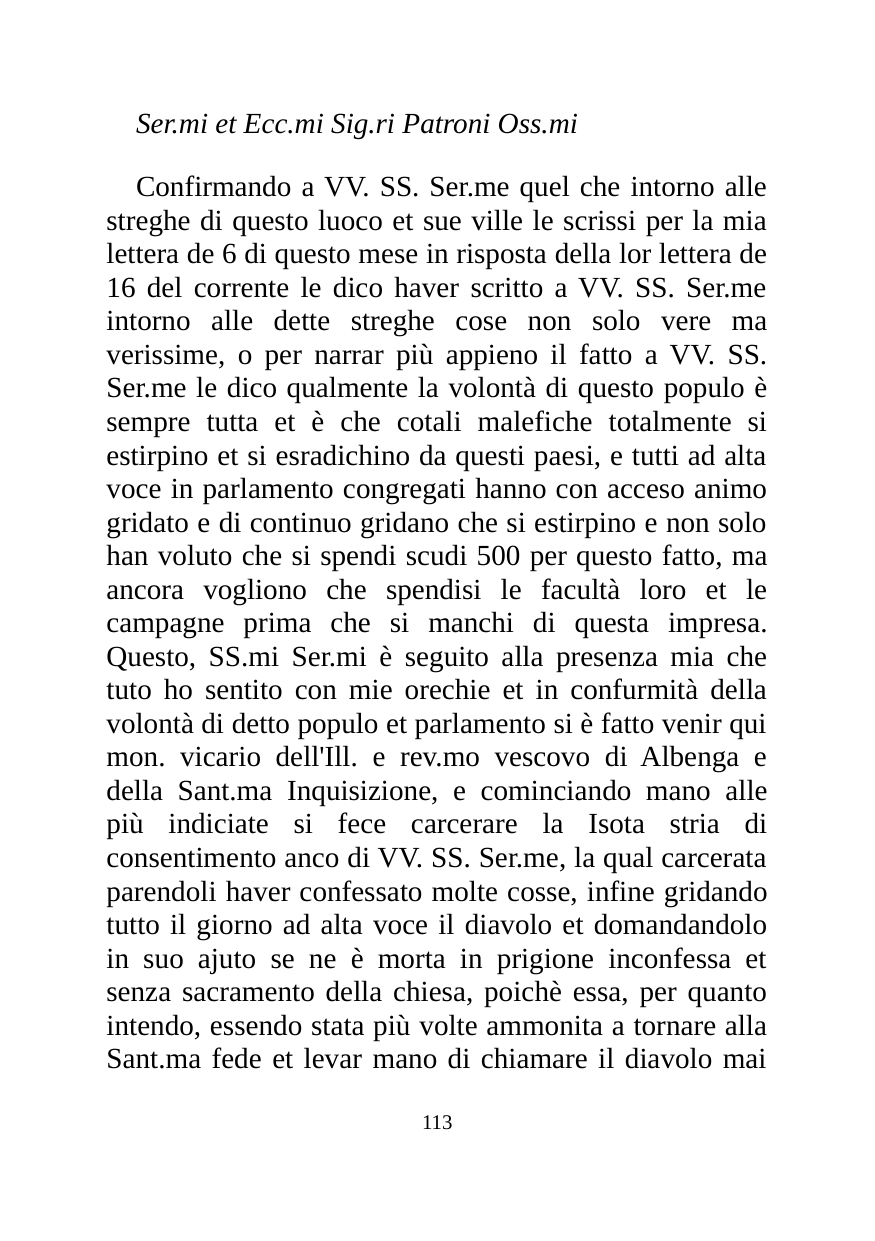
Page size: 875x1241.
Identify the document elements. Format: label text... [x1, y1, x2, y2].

text Ser.mi et Ecc.mi Sig.ri Patroni Oss.mi [106, 106, 768, 140]
text Confirmando a VV. SS. Ser.me quel che intorno alle streghe di questo luoco et sue ville le scrissi per la mia lettera de 6 di questo mese in risposta della lor lettera de 16 del corrente le dico haver scritto a VV. SS. Ser.me intorno alle dette streghe cose non solo vere ma verissime, o per narrar più appieno il fatto a VV. SS. Ser.me le dico qualmente la volontà di questo populo è sempre tutta et è che cotali malefiche totalmente si estirpino et si esradichino da questi paesi, e tutti ad alta voce in parlamento congregati hanno con acceso animo gridato e di continuo gridano che si estirpino e non solo han voluto che si spendi scudi 500 per questo fatto, ma ancora vogliono che spendisi le facultà loro et le campagne prima che si manchi di questa impresa. Questo, SS.mi Ser.mi è seguito alla presenza mia che tuto ho sentito con mie orechie et in confurmità della volontà di detto populo et parlamento si è fatto venir qui mon. vicario dell'Ill. e rev.mo vescovo di Albenga e della Sant.ma Inquisizione, e cominciando mano alle più indiciate si fece carcerare la Isota stria di consentimento anco di VV. SS. Ser.me, la qual carcerata parendoli haver confessato molte cosse, infine gridando tutto il giorno ad alta voce il diavolo et domandandolo in suo ajuto se ne è morta in prigione inconfessa et senza sacramento della chiesa, poichè essa, per quanto intendo, essendo stata più volte ammonita a tornare alla Sant.ma fede et levar mano di chiamare il diavolo mai [106, 169, 768, 1075]
